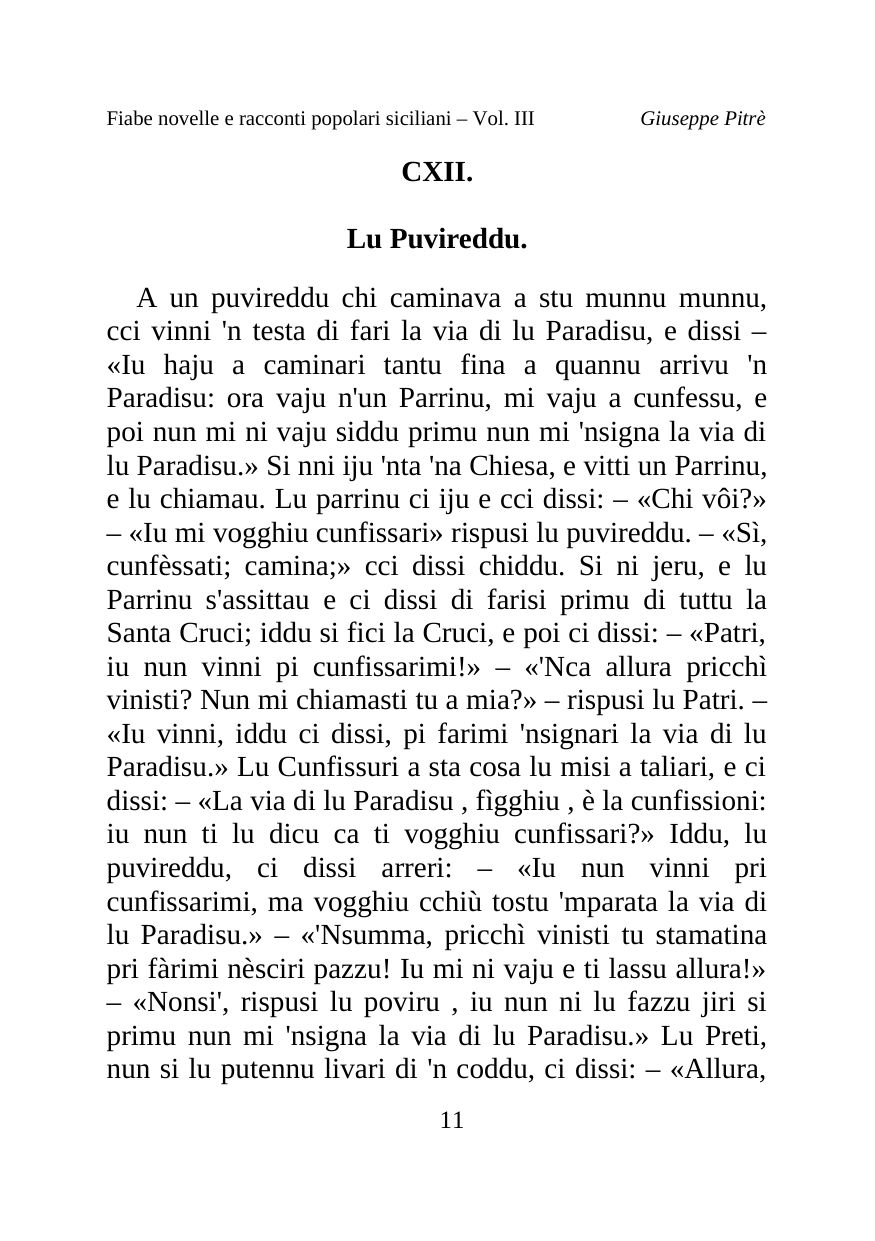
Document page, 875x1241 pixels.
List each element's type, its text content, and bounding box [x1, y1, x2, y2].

subtitle CXII. Lu Puvireddu. [106, 154, 768, 255]
text A un puvireddu chi caminava a stu munnu munnu, cci vinni 'n testa di fari la via di lu Paradisu, e dissi – «Iu haju a caminari tantu fina a quannu arrivu 'n Paradisu: ora vaju n'un Parrinu, mi vaju a cunfessu, e poi nun mi ni vaju siddu primu nun mi 'nsigna la via di lu Paradisu.» Si nni iju 'nta 'na Chiesa, e vitti un Parrinu, e lu chiamau. Lu parrinu ci iju e cci dissi: – «Chi vôi?» – «Iu mi vogghiu cunfissari» rispusi lu puvireddu. – «Sì, cunfèssati; camina;» cci dissi chiddu. Si ni jeru, e lu Parrinu s'assittau e ci dissi di farisi primu di tuttu la Santa Cruci; iddu si fici la Cruci, e poi ci dissi: – «Patri, iu nun vinni pi cunfissarimi!» – «'Nca allura pricchì vinisti? Nun mi chiamasti tu a mia?» – rispusi lu Patri. – «Iu vinni, iddu ci dissi, pi farimi 'nsignari la via di lu Paradisu.» Lu Cunfissuri a sta cosa lu misi a taliari, e ci dissi: – «La via di lu Paradisu , fìgghiu , è la cunfissioni: iu nun ti lu dicu ca ti vogghiu cunfissari?» Iddu, lu puvireddu, ci dissi arreri: – «Iu nun vinni pri cunfissarimi, ma vogghiu cchiù tostu 'mparata la via di lu Paradisu.» – «'Nsumma, pricchì vinisti tu stamatina pri fàrimi nèsciri pazzu! Iu mi ni vaju e ti lassu allura!» – «Nonsi', rispusi lu poviru , iu nun ni lu fazzu jiri si primu nun mi 'nsigna la via di lu Paradisu.» Lu Preti, nun si lu putennu livari di 'n coddu, ci dissi: – «Allura, [106, 280, 768, 1085]
